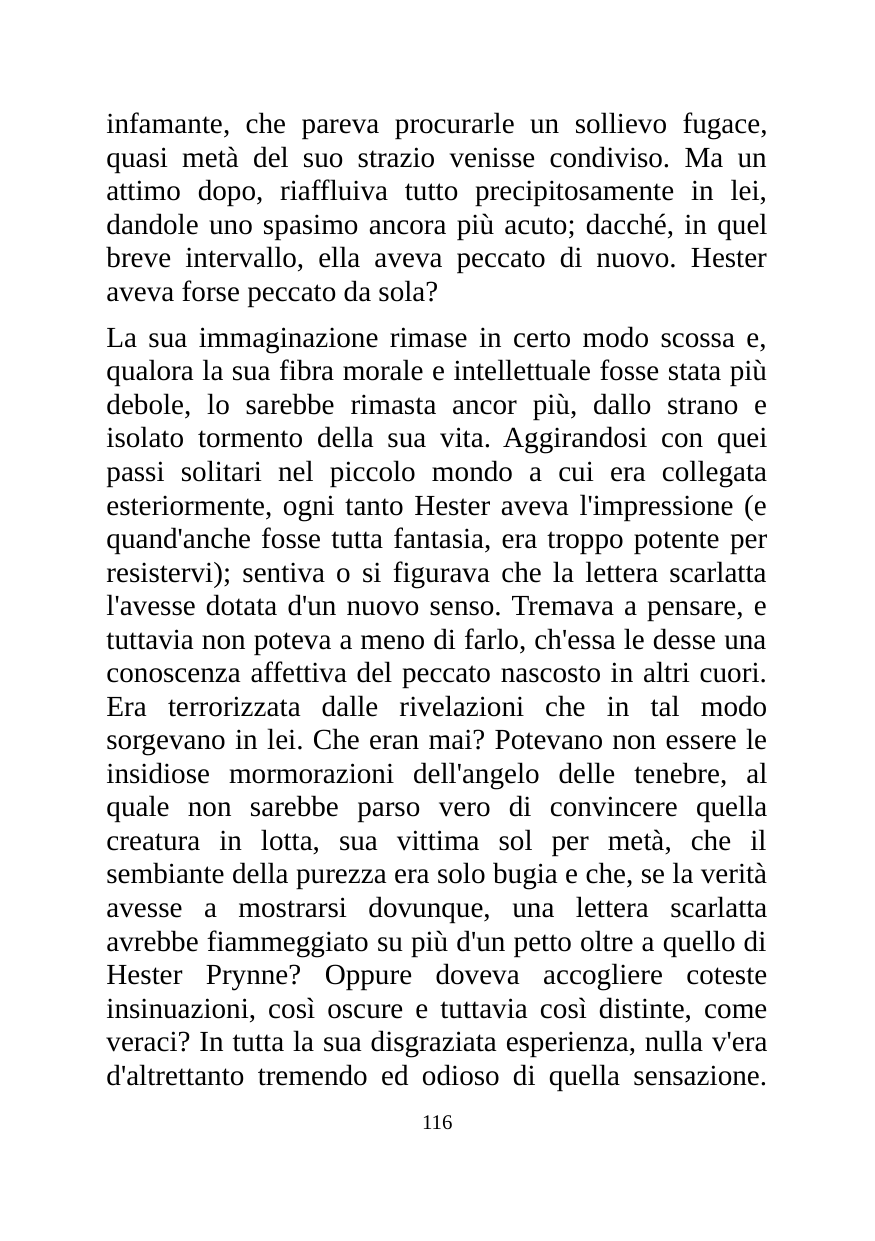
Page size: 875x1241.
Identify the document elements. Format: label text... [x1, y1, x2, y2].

text La sua immaginazione rimase in certo modo scossa e, qualora la sua fibra morale e intellettuale fosse stata più debole, lo sarebbe rimasta ancor più, dallo strano e isolato tormento della sua vita. Aggirandosi con quei passi solitari nel piccolo mondo a cui era collegata esteriormente, ogni tanto Hester aveva l'impressione (e quand'anche fosse tutta fantasia, era troppo potente per resistervi); sentiva o si figurava che la lettera scarlatta l'avesse dotata d'un nuovo senso. Tremava a pensare, e tuttavia non poteva a meno di farlo, ch'essa le desse una conoscenza affettiva del peccato nascosto in altri cuori. Era terrorizzata dalle rivelazioni che in tal modo sorgevano in lei. Che eran mai? Potevano non essere le insidiose mormorazioni dell'angelo delle tenebre, al quale non sarebbe parso vero di convincere quella creatura in lotta, sua vittima sol per metà, che il sembiante della purezza era solo bugia e che, se la verità avesse a mostrarsi dovunque, una lettera scarlatta avrebbe fiammeggiato su più d'un petto oltre a quello di Hester Prynne? Oppure doveva accogliere coteste insinuazioni, così oscure e tuttavia così distinte, come veraci? In tutta la sua disgraziata esperienza, nulla v'era d'altrettanto tremendo ed odioso di quella sensazione. [106, 320, 768, 1091]
text infamante, che pareva procurarle un sollievo fugace, quasi metà del suo strazio venisse condiviso. Ma un attimo dopo, riaffluiva tutto precipitosamente in lei, dandole uno spasimo ancora più acuto; dacché, in quel breve intervallo, ella aveva peccato di nuovo. Hester aveva forse peccato da sola? [106, 106, 768, 307]
